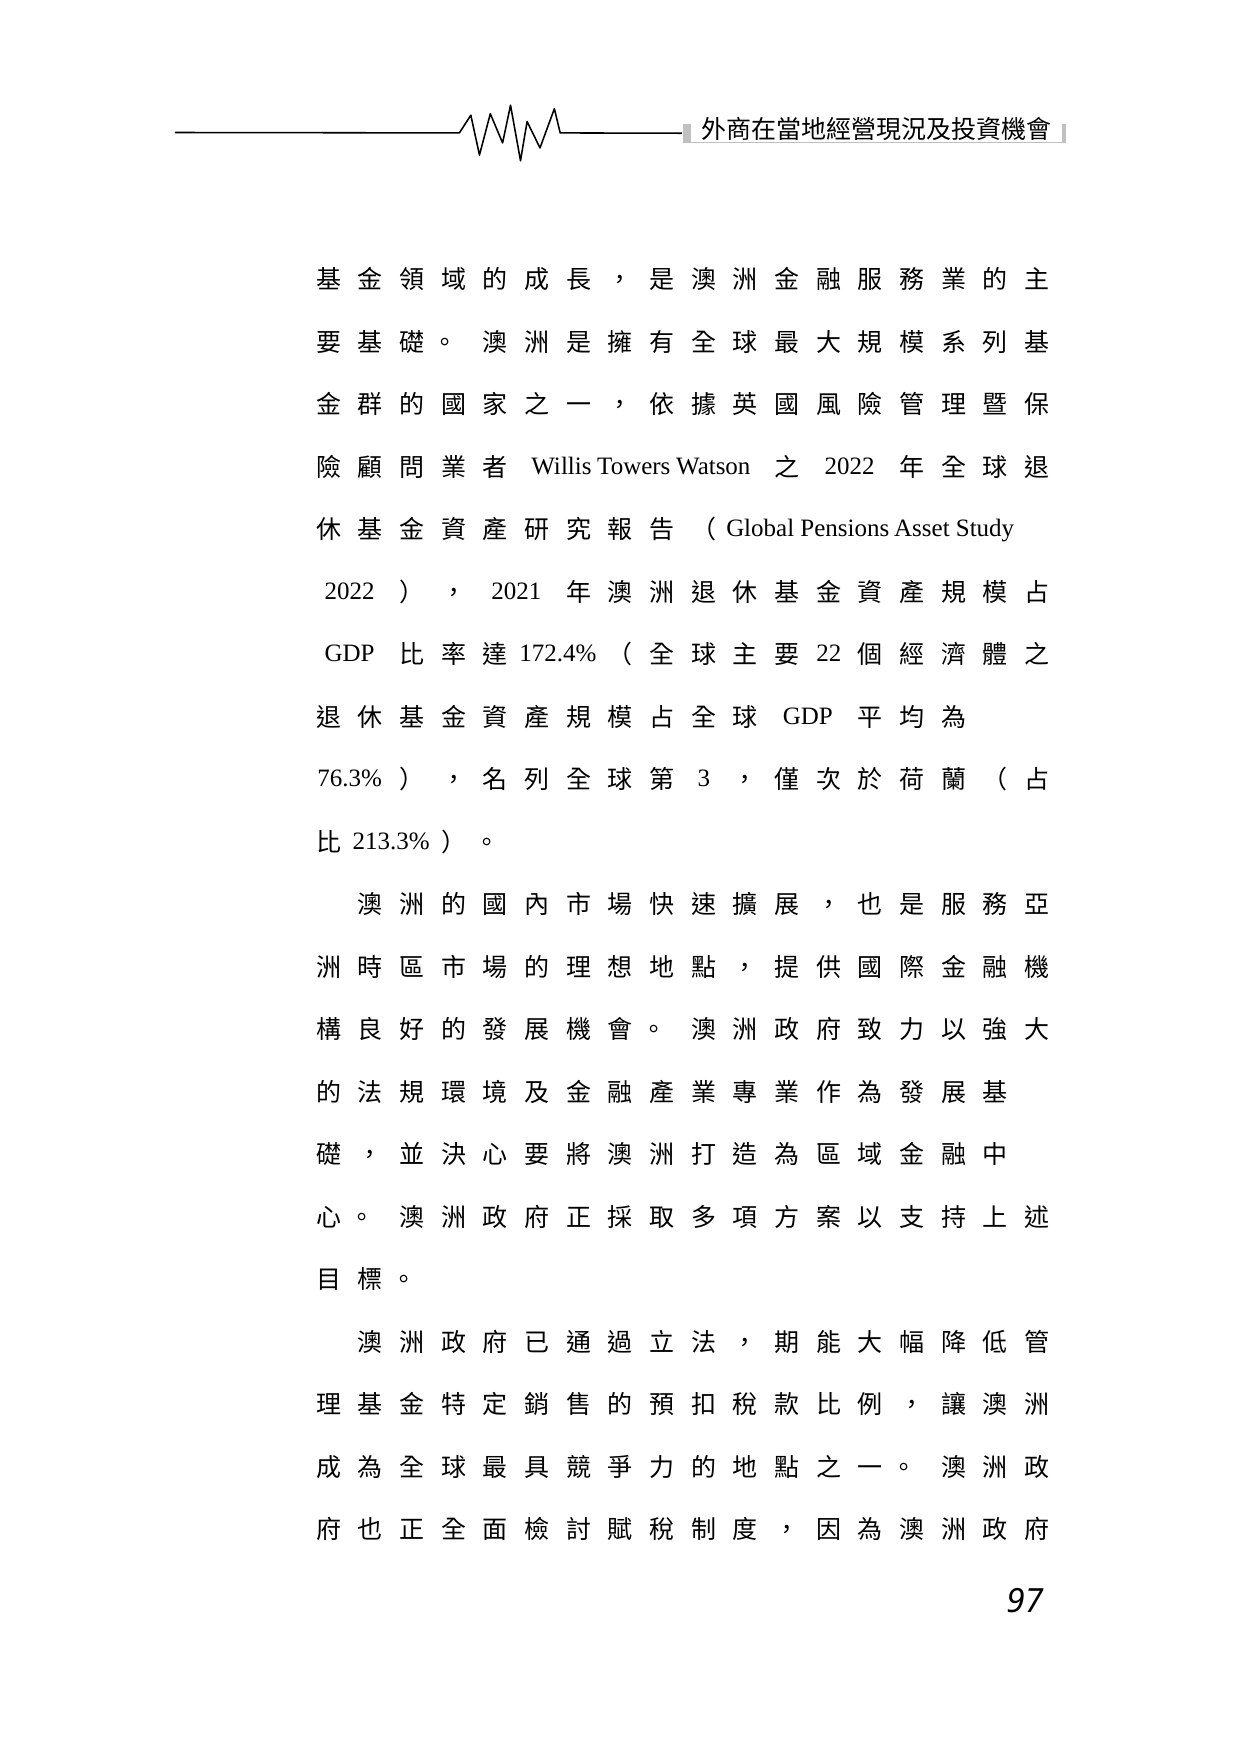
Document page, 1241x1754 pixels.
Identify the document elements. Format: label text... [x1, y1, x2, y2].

text 澳洲的國內市場快速擴展，也是服務亞洲時區市場的理想地點，提供國際金融機構良好的發展機會。澳洲政府致力以強大的法規環境及金融產業專業作為發展基礎，並決心要將澳洲打造為區域金融中心。澳洲政府正採取多項方案以支持上述目標。 [281, 861, 1058, 1299]
text 基金領域的成長，是澳洲金融服務業的主要基礎。澳洲是擁有全球最大規模系列基金群的國家之一，依據英國風險管理暨保險顧問業者Willis Towers Watson之2022年全球退休基金資產研究報告（Global Pensions Asset Study 2022），2021年澳洲退休基金資產規模占GDP比率達172.4%（全球主要22個經濟體之退休基金資產規模占全球GDP平均為76.3%），名列全球第3，僅次於荷蘭（占比213.3%）。 [281, 236, 1058, 861]
text 澳洲政府已通過立法，期能大幅降低管理基金特定銷售的預扣稅款比例，讓澳洲成為全球最具競爭力的地點之一。澳洲政府也正全面檢討賦稅制度，因為澳洲政府 [281, 1299, 1058, 1549]
